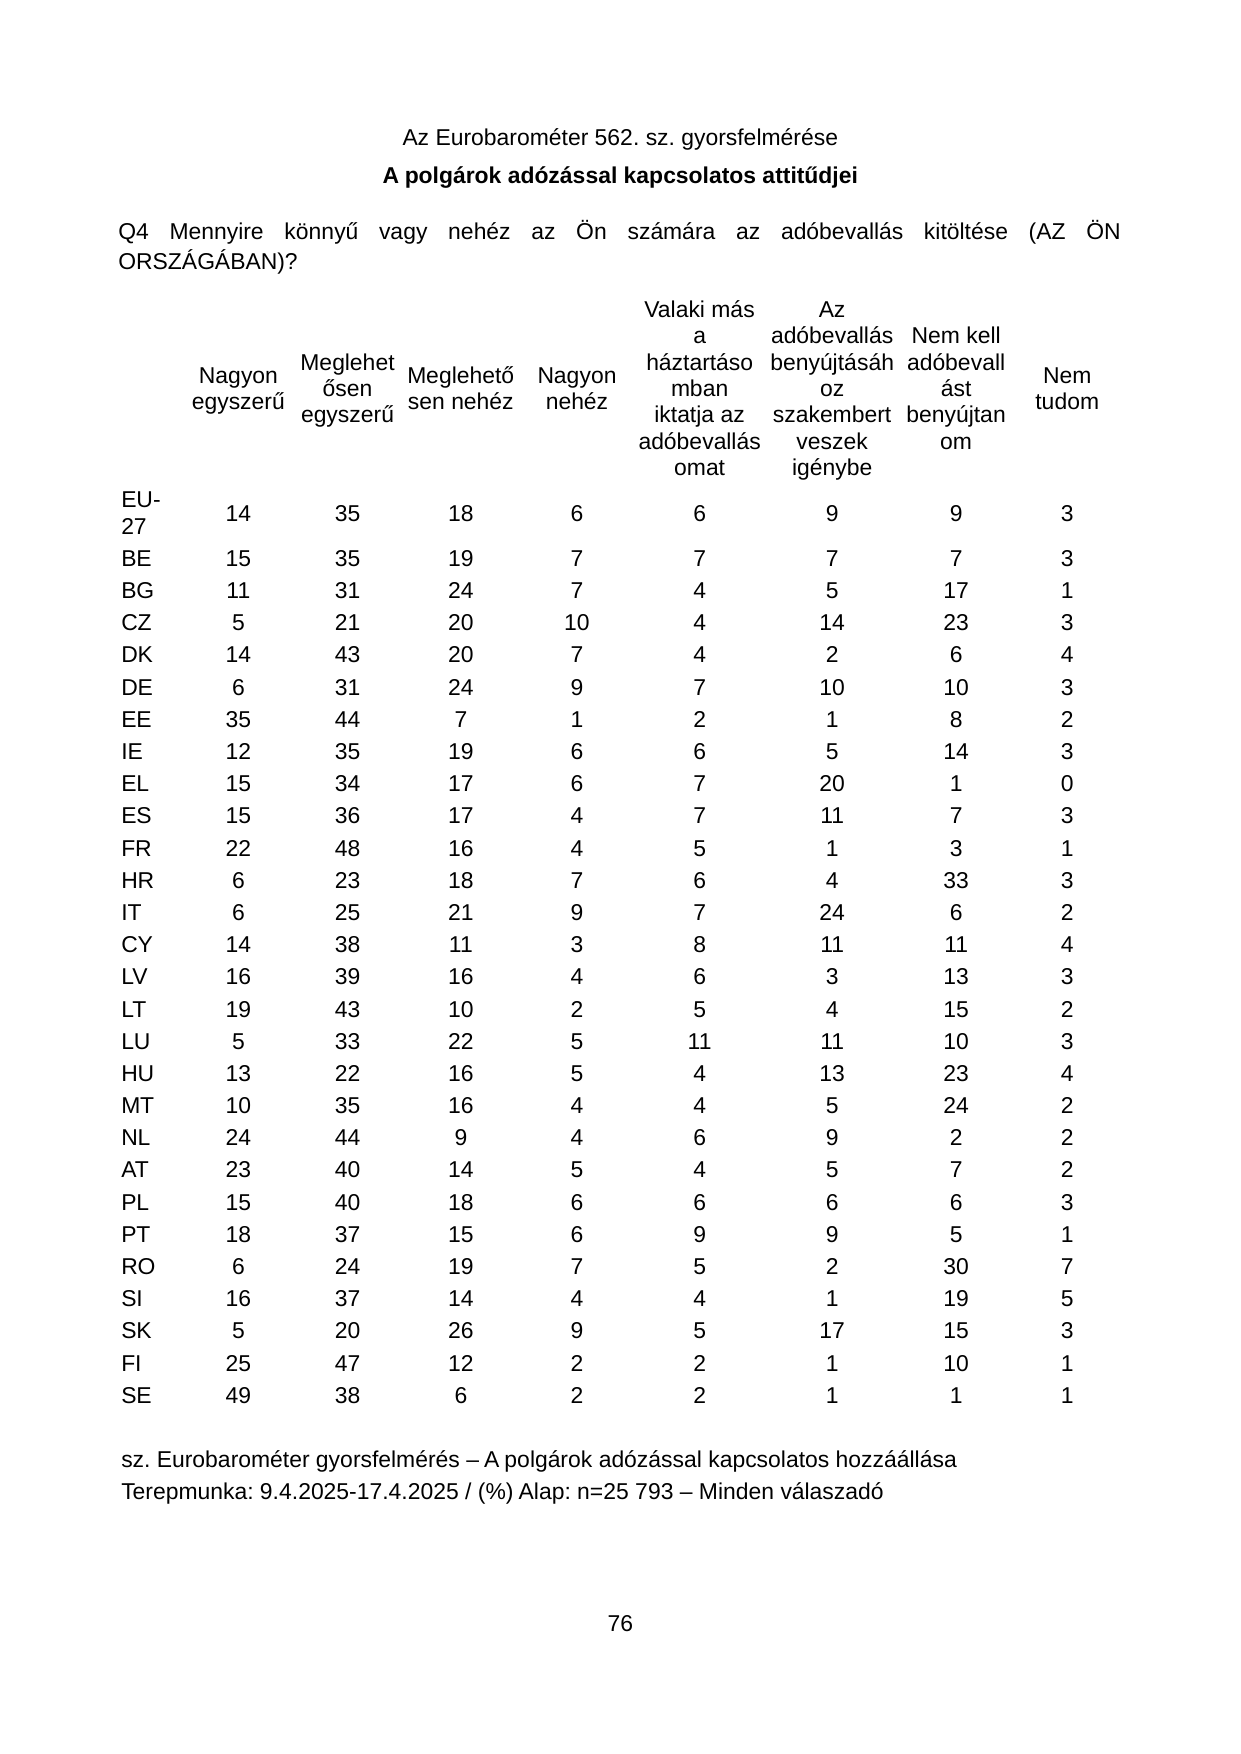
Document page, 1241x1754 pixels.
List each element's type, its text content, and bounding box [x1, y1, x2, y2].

table_cell 6 [635, 735, 764, 767]
table_cell 23 [184, 1154, 292, 1186]
table_cell 2 [1012, 1154, 1122, 1186]
table_cell 5 [519, 1154, 635, 1186]
table_cell 36 [292, 800, 402, 832]
table_header Nem kell adóbevallást benyújtanom [900, 293, 1012, 483]
table_header Nem tudom [1012, 293, 1122, 483]
table_cell 21 [292, 606, 402, 638]
table_cell 3 [900, 832, 1012, 864]
table_cell 3 [1012, 484, 1122, 542]
table_cell [1012, 1411, 1122, 1443]
table_cell 7 [1012, 1250, 1122, 1282]
table_cell CY [118, 928, 184, 960]
table_cell 20 [292, 1315, 402, 1347]
table_cell RO [118, 1250, 184, 1282]
table_cell 2 [519, 1379, 635, 1411]
table_cell 19 [184, 993, 292, 1025]
table_cell 14 [403, 1154, 519, 1186]
table_cell 15 [184, 1186, 292, 1218]
table_cell 25 [184, 1347, 292, 1379]
table_cell [519, 1411, 635, 1443]
table_cell 4 [519, 1282, 635, 1314]
table_cell 5 [184, 606, 292, 638]
table_cell 23 [900, 606, 1012, 638]
table_cell 4 [635, 1057, 764, 1089]
table_cell 3 [1012, 960, 1122, 993]
table_cell 2 [1012, 703, 1122, 735]
table_cell 10 [900, 671, 1012, 703]
table_cell IE [118, 735, 184, 767]
table_cell 3 [1012, 1315, 1122, 1347]
table_cell 9 [764, 484, 900, 542]
table_cell 8 [900, 703, 1012, 735]
table_cell 0 [1012, 767, 1122, 799]
table_cell 9 [764, 1218, 900, 1250]
table_cell 3 [1012, 735, 1122, 767]
table_cell 1 [519, 703, 635, 735]
table_cell 3 [1012, 800, 1122, 832]
table_cell FR [118, 832, 184, 864]
table_cell 9 [764, 1121, 900, 1153]
table_cell 9 [519, 896, 635, 928]
table_cell 21 [403, 896, 519, 928]
table_cell 17 [403, 800, 519, 832]
table_cell 13 [184, 1057, 292, 1089]
table_cell 7 [519, 574, 635, 606]
table_cell 7 [900, 800, 1012, 832]
table_cell 7 [900, 542, 1012, 574]
table_cell 23 [292, 864, 402, 896]
table_cell 4 [519, 1089, 635, 1121]
table_cell 2 [1012, 1089, 1122, 1121]
table_cell 6 [900, 896, 1012, 928]
table_cell 1 [1012, 832, 1122, 864]
table_cell DE [118, 671, 184, 703]
table_cell 10 [900, 1347, 1012, 1379]
table_cell FI [118, 1347, 184, 1379]
table_cell 24 [184, 1121, 292, 1153]
table_cell 18 [403, 1186, 519, 1218]
table_cell 11 [184, 574, 292, 606]
table_cell 17 [900, 574, 1012, 606]
table_cell 7 [900, 1154, 1012, 1186]
table_cell 4 [635, 574, 764, 606]
table_cell 17 [764, 1315, 900, 1347]
table_cell 5 [635, 832, 764, 864]
table_cell 24 [764, 896, 900, 928]
table_cell 19 [403, 542, 519, 574]
table_cell 5 [519, 1025, 635, 1057]
table_cell 5 [1012, 1282, 1122, 1314]
table_cell 48 [292, 832, 402, 864]
table_cell 37 [292, 1282, 402, 1314]
table_cell HU [118, 1057, 184, 1089]
table_cell 43 [292, 993, 402, 1025]
table_cell 4 [519, 960, 635, 993]
table_cell 7 [635, 671, 764, 703]
table_cell 4 [1012, 928, 1122, 960]
table_cell 18 [184, 1218, 292, 1250]
table_cell [118, 1411, 184, 1443]
table_cell 7 [635, 896, 764, 928]
table_cell 10 [764, 671, 900, 703]
table_cell 5 [900, 1218, 1012, 1250]
table_cell 26 [403, 1315, 519, 1347]
table_cell 6 [635, 1186, 764, 1218]
table_cell 7 [519, 639, 635, 671]
table_cell 2 [1012, 993, 1122, 1025]
table_cell 12 [184, 735, 292, 767]
table_cell 14 [764, 606, 900, 638]
table_cell [184, 1411, 292, 1443]
table_cell 15 [403, 1218, 519, 1250]
table_cell 5 [635, 1250, 764, 1282]
table_cell 35 [292, 484, 402, 542]
text Q4 Mennyire könnyű vagy nehéz az Ön számára az adóbevallás kitöltése (AZ ÖN ORSZÁGÁBAN)? [118, 218, 1122, 275]
table_cell 10 [403, 993, 519, 1025]
table_cell 35 [292, 735, 402, 767]
table_cell 1 [900, 767, 1012, 799]
table_cell 38 [292, 1379, 402, 1411]
table_cell 2 [635, 703, 764, 735]
table_cell 16 [403, 960, 519, 993]
table_cell EE [118, 703, 184, 735]
table_cell 30 [900, 1250, 1012, 1282]
table_cell 15 [184, 542, 292, 574]
table_cell 11 [635, 1025, 764, 1057]
table_cell 35 [184, 703, 292, 735]
table_cell 34 [292, 767, 402, 799]
table_cell 15 [900, 993, 1012, 1025]
table_cell 5 [184, 1025, 292, 1057]
table_cell 3 [1012, 606, 1122, 638]
table_cell 3 [764, 960, 900, 993]
table_cell 6 [184, 671, 292, 703]
table_cell 14 [184, 639, 292, 671]
table_cell 20 [403, 606, 519, 638]
table_cell 4 [635, 1282, 764, 1314]
table_cell 14 [184, 928, 292, 960]
table_cell 4 [1012, 1057, 1122, 1089]
table_cell 5 [184, 1315, 292, 1347]
table_cell 3 [1012, 1025, 1122, 1057]
table_cell 4 [1012, 639, 1122, 671]
table_cell 17 [403, 767, 519, 799]
table_cell 20 [403, 639, 519, 671]
table_cell 6 [635, 484, 764, 542]
table_cell [403, 1411, 519, 1443]
table_cell 5 [519, 1057, 635, 1089]
table_cell 16 [403, 1089, 519, 1121]
table_cell 1 [764, 703, 900, 735]
table_cell 5 [764, 574, 900, 606]
table_cell 24 [292, 1250, 402, 1282]
table_cell SK [118, 1315, 184, 1347]
table_cell 1 [1012, 1218, 1122, 1250]
table_cell [635, 1411, 764, 1443]
table_cell 13 [900, 960, 1012, 993]
table_cell LV [118, 960, 184, 993]
table_cell 24 [403, 671, 519, 703]
table_cell 6 [519, 484, 635, 542]
table_cell AT [118, 1154, 184, 1186]
table_cell SE [118, 1379, 184, 1411]
table_header Nagyon egyszerű [184, 293, 292, 483]
table_cell 44 [292, 703, 402, 735]
table_cell 20 [764, 767, 900, 799]
table_cell 1 [764, 1379, 900, 1411]
table_cell [900, 1411, 1012, 1443]
table_cell 2 [764, 639, 900, 671]
table_cell 12 [403, 1347, 519, 1379]
table_cell DK [118, 639, 184, 671]
table_cell 22 [184, 832, 292, 864]
table_cell 6 [764, 1186, 900, 1218]
table_cell 24 [900, 1089, 1012, 1121]
table_cell 14 [184, 484, 292, 542]
table_cell 11 [764, 1025, 900, 1057]
table_cell 49 [184, 1379, 292, 1411]
table_cell 10 [900, 1025, 1012, 1057]
table_cell EU-27 [118, 484, 184, 542]
table_cell 9 [403, 1121, 519, 1153]
table_cell 10 [184, 1089, 292, 1121]
table_cell 10 [519, 606, 635, 638]
table_cell 43 [292, 639, 402, 671]
table_cell IT [118, 896, 184, 928]
table_cell 19 [900, 1282, 1012, 1314]
table_cell 31 [292, 574, 402, 606]
table_cell 2 [635, 1379, 764, 1411]
table_cell 3 [519, 928, 635, 960]
table_cell 5 [635, 1315, 764, 1347]
table_cell 6 [635, 1121, 764, 1153]
table_cell 7 [519, 864, 635, 896]
table_cell [764, 1411, 900, 1443]
table_cell 9 [635, 1218, 764, 1250]
table_cell SI [118, 1282, 184, 1314]
table_cell 19 [403, 735, 519, 767]
table_cell 22 [403, 1025, 519, 1057]
table_cell HR [118, 864, 184, 896]
table_cell 3 [1012, 1186, 1122, 1218]
table_cell 3 [1012, 542, 1122, 574]
table_cell 31 [292, 671, 402, 703]
table_cell BG [118, 574, 184, 606]
table_header [118, 293, 184, 483]
table_cell 6 [519, 1186, 635, 1218]
table_cell sz. Eurobarométer gyorsfelmérés – A polgárok adózással kapcsolatos hozzáállása [118, 1443, 1122, 1475]
table_cell [292, 1411, 402, 1443]
table_cell 40 [292, 1186, 402, 1218]
table_cell 6 [900, 1186, 1012, 1218]
table_cell 2 [900, 1121, 1012, 1153]
table_cell 40 [292, 1154, 402, 1186]
table_cell 4 [519, 1121, 635, 1153]
table_cell 22 [292, 1057, 402, 1089]
table_cell PT [118, 1218, 184, 1250]
table_cell 16 [184, 960, 292, 993]
table_cell 15 [184, 767, 292, 799]
table_cell 35 [292, 1089, 402, 1121]
table_cell 35 [292, 542, 402, 574]
table_cell 1 [1012, 1347, 1122, 1379]
table_cell 4 [519, 800, 635, 832]
table_cell 5 [764, 1154, 900, 1186]
table_cell 3 [1012, 671, 1122, 703]
table_cell 5 [635, 993, 764, 1025]
table_cell 2 [519, 993, 635, 1025]
table_cell 47 [292, 1347, 402, 1379]
table_cell 7 [635, 767, 764, 799]
table_cell 6 [184, 896, 292, 928]
table_cell CZ [118, 606, 184, 638]
table_cell 2 [1012, 1121, 1122, 1153]
table_header Az adóbevallás benyújtásához szakembert veszek igénybe [764, 293, 900, 483]
table_cell 24 [403, 574, 519, 606]
table_cell PL [118, 1186, 184, 1218]
table_cell 2 [635, 1347, 764, 1379]
table_cell 6 [519, 767, 635, 799]
table_cell 7 [635, 800, 764, 832]
table_cell 1 [764, 1282, 900, 1314]
table_cell 6 [635, 960, 764, 993]
table_cell 4 [764, 993, 900, 1025]
table_cell 37 [292, 1218, 402, 1250]
table_header Nagyon nehéz [519, 293, 635, 483]
table_cell 6 [900, 639, 1012, 671]
table_cell 1 [764, 1347, 900, 1379]
table_cell 13 [764, 1057, 900, 1089]
table_cell 1 [764, 832, 900, 864]
table_cell 6 [635, 864, 764, 896]
table_cell 3 [1012, 864, 1122, 896]
table_cell 2 [764, 1250, 900, 1282]
table_cell 33 [900, 864, 1012, 896]
table_cell 4 [635, 1089, 764, 1121]
table_cell 19 [403, 1250, 519, 1282]
table_cell 11 [764, 928, 900, 960]
table_cell 7 [635, 542, 764, 574]
table_cell 4 [635, 639, 764, 671]
table_cell 33 [292, 1025, 402, 1057]
table_cell Terepmunka: 9.4.2025-17.4.2025 / (%) Alap: n=25 793 – Minden válaszadó [118, 1475, 1122, 1508]
table_cell 4 [635, 1154, 764, 1186]
table_cell 4 [635, 606, 764, 638]
table_header Meglehetősen nehéz [403, 293, 519, 483]
table_cell 1 [1012, 1379, 1122, 1411]
table_cell 4 [764, 864, 900, 896]
table_cell 6 [519, 1218, 635, 1250]
table_cell LU [118, 1025, 184, 1057]
table_cell 7 [403, 703, 519, 735]
table_cell 6 [403, 1379, 519, 1411]
table_cell 11 [403, 928, 519, 960]
table_header Valaki más a háztartásomban iktatja az adóbevallásomat [635, 293, 764, 483]
table_cell 16 [403, 1057, 519, 1089]
table_header Meglehetősen egyszerű [292, 293, 402, 483]
table_cell 8 [635, 928, 764, 960]
table_cell 6 [519, 735, 635, 767]
table_cell 16 [184, 1282, 292, 1314]
table_cell 44 [292, 1121, 402, 1153]
table_cell 1 [900, 1379, 1012, 1411]
table_cell 9 [900, 484, 1012, 542]
table_cell 18 [403, 484, 519, 542]
table_cell 25 [292, 896, 402, 928]
table_cell 15 [900, 1315, 1012, 1347]
table_cell 5 [764, 735, 900, 767]
table_cell 6 [184, 864, 292, 896]
table_cell 9 [519, 1315, 635, 1347]
table_cell 14 [403, 1282, 519, 1314]
table_cell 16 [403, 832, 519, 864]
table_cell 1 [1012, 574, 1122, 606]
table_cell 2 [1012, 896, 1122, 928]
table_cell 2 [519, 1347, 635, 1379]
table_cell 7 [519, 1250, 635, 1282]
table_cell EL [118, 767, 184, 799]
table_cell ES [118, 800, 184, 832]
table_cell 23 [900, 1057, 1012, 1089]
table_cell 14 [900, 735, 1012, 767]
table_cell 9 [519, 671, 635, 703]
table_cell 39 [292, 960, 402, 993]
table_cell 11 [900, 928, 1012, 960]
table_cell 11 [764, 800, 900, 832]
table_cell 6 [184, 1250, 292, 1282]
table_cell 15 [184, 800, 292, 832]
table_cell MT [118, 1089, 184, 1121]
table_cell 18 [403, 864, 519, 896]
table_cell 7 [519, 542, 635, 574]
table_cell NL [118, 1121, 184, 1153]
table_cell LT [118, 993, 184, 1025]
table_cell 38 [292, 928, 402, 960]
table_cell 4 [519, 832, 635, 864]
table_cell 5 [764, 1089, 900, 1121]
table_cell BE [118, 542, 184, 574]
table_cell 7 [764, 542, 900, 574]
